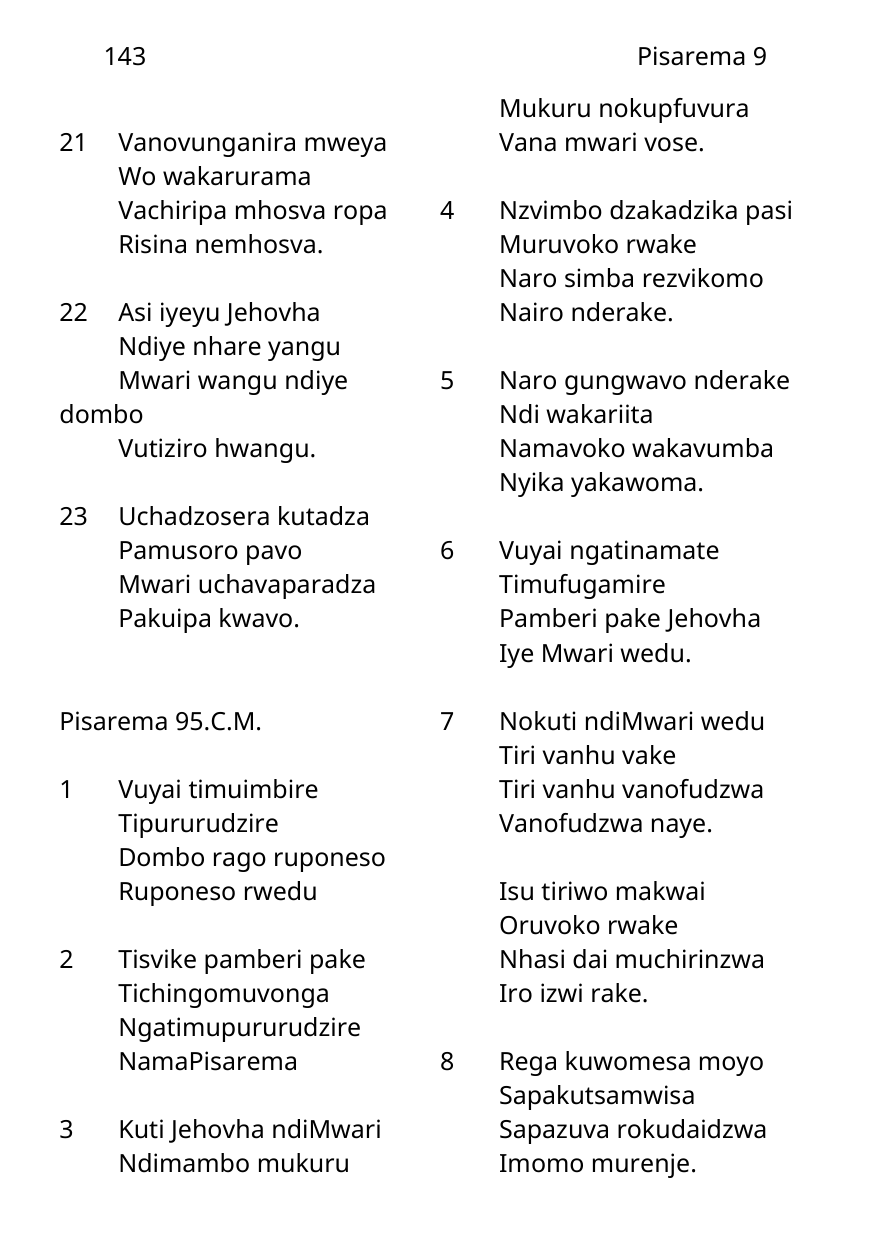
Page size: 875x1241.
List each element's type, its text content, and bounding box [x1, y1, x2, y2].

text Tiri vanhu vanofudzwa [440, 771, 815, 806]
text 4 Nzvimbo dzakadzika pasi [440, 192, 815, 226]
text Nairo nderake. [440, 294, 815, 329]
text 22 Asi iyeyu Jehovha [59, 294, 434, 329]
text Ruponeso rwedu [59, 874, 434, 908]
text Dombo rago ruponeso [59, 839, 434, 874]
text Muruvoko rwake [440, 226, 815, 261]
text Oruvoko rwake [440, 908, 815, 942]
text Iro izwi rake. [440, 976, 815, 1010]
text 2 Tisvike pamberi pake [59, 942, 434, 976]
text Pisarema 95.C.M. [59, 703, 434, 737]
text Namavoko wakavumba [440, 431, 815, 465]
text 6 Vuyai ngatinamate [440, 533, 815, 567]
text NamaPisarema [59, 1044, 434, 1078]
text Isu tiriwo makwai [440, 874, 815, 908]
text 5 Naro gungwavo nderake [440, 363, 815, 397]
text 23 Uchadzosera kutadza [59, 499, 434, 533]
text 3 Kuti Jehovha ndiMwari [59, 1112, 434, 1146]
text 21 Vanovunganira mweya [59, 124, 434, 158]
text 1 Vuyai timuimbire [59, 771, 434, 806]
text Ndi wakariita [440, 397, 815, 431]
text Tipururudzire [59, 806, 434, 839]
text Pamusoro pavo [59, 533, 434, 567]
text Vachiripa mhosva ropa [59, 192, 434, 226]
text Mwari wangu ndiye dombo [59, 363, 434, 431]
text Tichingomuvonga [59, 976, 434, 1010]
text Pamberi pake Jehovha [440, 601, 815, 635]
text Wo wakarurama [59, 158, 434, 192]
text Timufugamire [440, 567, 815, 601]
text Ngatimupururudzire [59, 1010, 434, 1044]
text Sapazuva rokudaidzwa [440, 1112, 815, 1146]
text Ndimambo mukuru [59, 1146, 434, 1180]
text Vutiziro hwangu. [59, 431, 434, 465]
text Ndiye nhare yangu [59, 329, 434, 363]
text Naro simba rezvikomo [440, 261, 815, 294]
text 7 Nokuti ndiMwari wedu [440, 703, 815, 737]
text Pakuipa kwavo. [59, 601, 434, 635]
text Mukuru nokupfuvura [440, 90, 815, 124]
text Mwari uchavaparadza [59, 567, 434, 601]
text Imomo murenje. [440, 1146, 815, 1180]
text Nyika yakawoma. [440, 465, 815, 499]
text Vanofudzwa naye. [440, 806, 815, 839]
text Risina nemhosva. [59, 226, 434, 261]
text Iye Mwari wedu. [440, 635, 815, 669]
text Tiri vanhu vake [440, 737, 815, 771]
text Sapakutsamwisa [440, 1078, 815, 1112]
text Nhasi dai muchirinzwa [440, 942, 815, 976]
text Vana mwari vose. [440, 124, 815, 158]
text 8 Rega kuwomesa moyo [440, 1044, 815, 1078]
